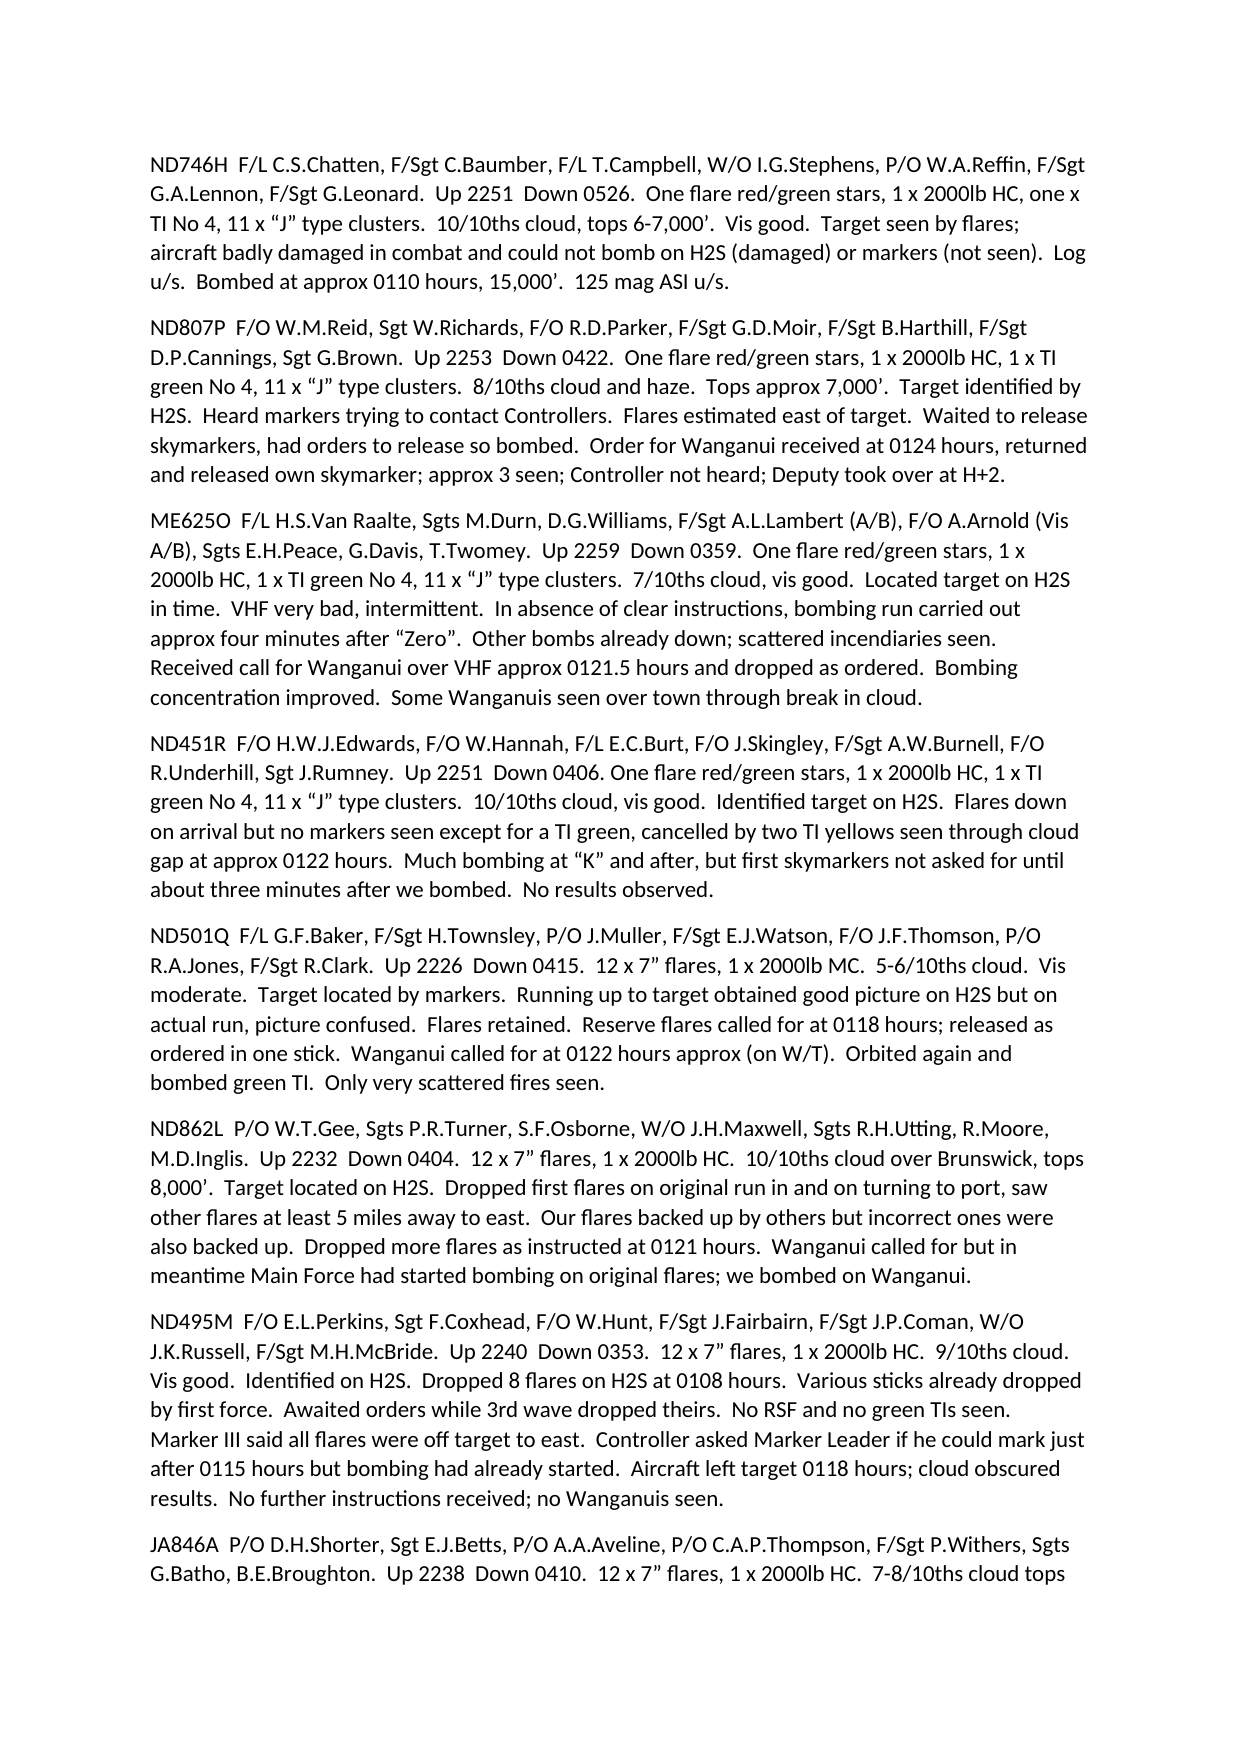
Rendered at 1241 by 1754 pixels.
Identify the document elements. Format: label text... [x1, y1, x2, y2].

text ND495M F/O E.L.Perkins, Sgt F.Coxhead, F/O W.Hunt, F/Sgt J.Fairbairn, F/Sgt J.P.Coman, W/O J.K.Russell, F/Sgt M.H.McBride. Up 2240 Down 0353. 12 x 7” flares, 1 x 2000lb HC. 9/10ths cloud. Vis good. Identified on H2S. Dropped 8 flares on H2S at 0108 hours. Various sticks already dropped by first force. Awaited orders while 3rd wave dropped theirs. No RSF and no green TIs seen. Marker III said all flares were off target to east. Controller asked Marker Leader if he could mark just after 0115 hours but bombing had already started. Aircraft left target 0118 hours; cloud obscured results. No further instructions received; no Wanganuis seen. [150, 1307, 1090, 1512]
text ND746H F/L C.S.Chatten, F/Sgt C.Baumber, F/L T.Campbell, W/O I.G.Stephens, P/O W.A.Reffin, F/Sgt G.A.Lennon, F/Sgt G.Leonard. Up 2251 Down 0526. One flare red/green stars, 1 x 2000lb HC, one x TI No 4, 11 x “J” type clusters. 10/10ths cloud, tops 6-7,000’. Vis good. Target seen by flares; aircraft badly damaged in combat and could not bomb on H2S (damaged) or markers (not seen). Log u/s. Bombed at approx 0110 hours, 15,000’. 125 mag ASI u/s. [150, 150, 1090, 296]
text ND807P F/O W.M.Reid, Sgt W.Richards, F/O R.D.Parker, F/Sgt G.D.Moir, F/Sgt B.Harthill, F/Sgt D.P.Cannings, Sgt G.Brown. Up 2253 Down 0422. One flare red/green stars, 1 x 2000lb HC, 1 x TI green No 4, 11 x “J” type clusters. 8/10ths cloud and haze. Tops approx 7,000’. Target identified by H2S. Heard markers trying to contact Controllers. Flares estimated east of target. Waited to release skymarkers, had orders to release so bombed. Order for Wanganui received at 0124 hours, returned and released own skymarker; approx 3 seen; Controller not heard; Deputy took over at H+2. [150, 313, 1090, 488]
text ND451R F/O H.W.J.Edwards, F/O W.Hannah, F/L E.C.Burt, F/O J.Skingley, F/Sgt A.W.Burnell, F/O R.Underhill, Sgt J.Rumney. Up 2251 Down 0406. One flare red/green stars, 1 x 2000lb HC, 1 x TI green No 4, 11 x “J” type clusters. 10/10ths cloud, vis good. Identified target on H2S. Flares down on arrival but no markers seen except for a TI green, cancelled by two TI yellows seen through cloud gap at approx 0122 hours. Much bombing at “K” and after, but first skymarkers not asked for until about three minutes after we bombed. No results observed. [150, 729, 1090, 904]
text ME625O F/L H.S.Van Raalte, Sgts M.Durn, D.G.Williams, F/Sgt A.L.Lambert (A/B), F/O A.Arnold (Vis A/B), Sgts E.H.Peace, G.Davis, T.Twomey. Up 2259 Down 0359. One flare red/green stars, 1 x 2000lb HC, 1 x TI green No 4, 11 x “J” type clusters. 7/10ths cloud, vis good. Located target on H2S in time. VHF very bad, intermittent. In absence of clear instructions, bombing run carried out approx four minutes after “Zero”. Other bombs already down; scattered incendiaries seen. Received call for Wanganui over VHF approx 0121.5 hours and dropped as ordered. Bombing concentration improved. Some Wanganuis seen over town through break in cloud. [150, 506, 1090, 711]
text ND501Q F/L G.F.Baker, F/Sgt H.Townsley, P/O J.Muller, F/Sgt E.J.Watson, F/O J.F.Thomson, P/O R.A.Jones, F/Sgt R.Clark. Up 2226 Down 0415. 12 x 7” flares, 1 x 2000lb MC. 5-6/10ths cloud. Vis moderate. Target located by markers. Running up to target obtained good picture on H2S but on actual run, picture confused. Flares retained. Reserve flares called for at 0118 hours; released as ordered in one stick. Wanganui called for at 0122 hours approx (on W/T). Orbited again and bombed green TI. Only very scattered fires seen. [150, 922, 1090, 1097]
text ND862L P/O W.T.Gee, Sgts P.R.Turner, S.F.Osborne, W/O J.H.Maxwell, Sgts R.H.Utting, R.Moore, M.D.Inglis. Up 2232 Down 0404. 12 x 7” flares, 1 x 2000lb HC. 10/10ths cloud over Brunswick, tops 8,000’. Target located on H2S. Dropped first flares on original run in and on turning to port, saw other flares at least 5 miles away to east. Our flares backed up by others but incorrect ones were also backed up. Dropped more flares as instructed at 0121 hours. Wanganui called for but in meantime Main Force had started bombing on original flares; we bombed on Wanganui. [150, 1114, 1090, 1289]
text JA846A P/O D.H.Shorter, Sgt E.J.Betts, P/O A.A.Aveline, P/O C.A.P.Thompson, F/Sgt P.Withers, Sgts G.Batho, B.E.Broughton. Up 2238 Down 0410. 12 x 7” flares, 1 x 2000lb HC. 7-8/10ths cloud tops [150, 1530, 1090, 1587]
